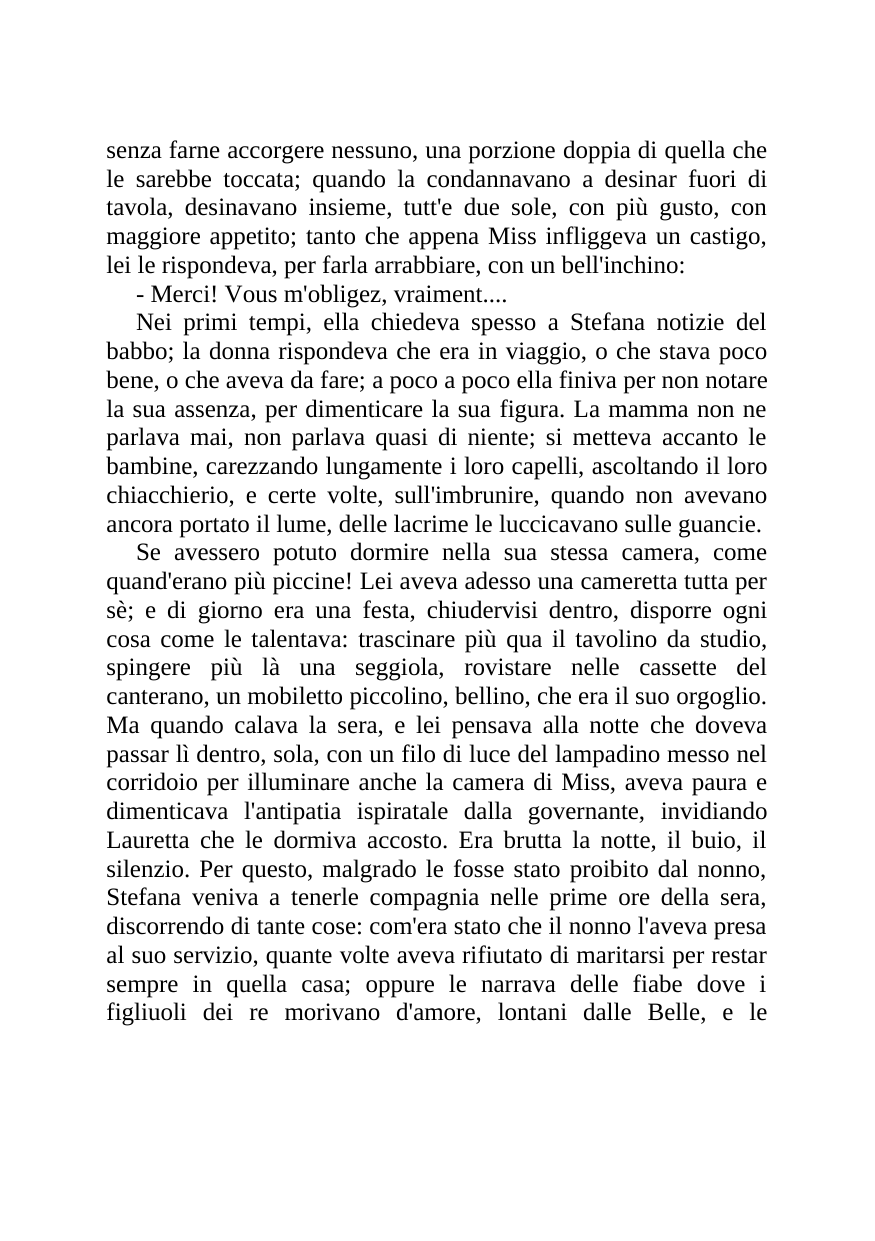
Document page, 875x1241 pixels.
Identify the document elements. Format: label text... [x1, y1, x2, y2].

text Nei primi tempi, ella chiedeva spesso a Stefana notizie del babbo; la donna rispondeva che era in viaggio, o che stava poco bene, o che aveva da fare; a poco a poco ella finiva per non notare la sua assenza, per dimenticare la sua figura. La mamma non ne parlava mai, non parlava quasi di niente; si metteva accanto le bambine, carezzando lungamente i loro capelli, ascoltando il loro chiacchierio, e certe volte, sull'imbrunire, quando non avevano ancora portato il lume, delle lacrime le luccicavano sulle guancie. [106, 307, 768, 537]
text senza farne accorgere nessuno, una porzione doppia di quella che le sarebbe toccata; quando la condannavano a desinar fuori di tavola, desinavano insieme, tutt'e due sole, con più gusto, con maggiore appetito; tanto che appena Miss infliggeva un castigo, lei le rispondeva, per farla arrabbiare, con un bell'inchino: [106, 135, 768, 279]
text Se avessero potuto dormire nella sua stessa camera, come quand'erano più piccine! Lei aveva adesso una cameretta tutta per sè; e di giorno era una festa, chiudervisi dentro, disporre ogni cosa come le talentava: trascinare più qua il tavolino da studio, spingere più là una seggiola, rovistare nelle cassette del canterano, un mobiletto piccolino, bellino, che era il suo orgoglio. Ma quando calava la sera, e lei pensava alla notte che doveva passar lì dentro, sola, con un filo di luce del lampadino messo nel corridoio per illuminare anche la camera di Miss, aveva paura e dimenticava l'antipatia ispiratale dalla governante, invidiando Lauretta che le dormiva accosto. Era brutta la notte, il buio, il silenzio. Per questo, malgrado le fosse stato proibito dal nonno, Stefana veniva a tenerle compagnia nelle prime ore della sera, discorrendo di tante cose: com'era stato che il nonno l'aveva presa al suo servizio, quante volte aveva rifiutato di maritarsi per restar sempre in quella casa; oppure le narrava delle fiabe dove i figliuoli dei re morivano d'amore, lontani dalle Belle, e le [106, 537, 768, 1026]
text - Merci! Vous m'obligez, vraiment.... [106, 279, 768, 307]
